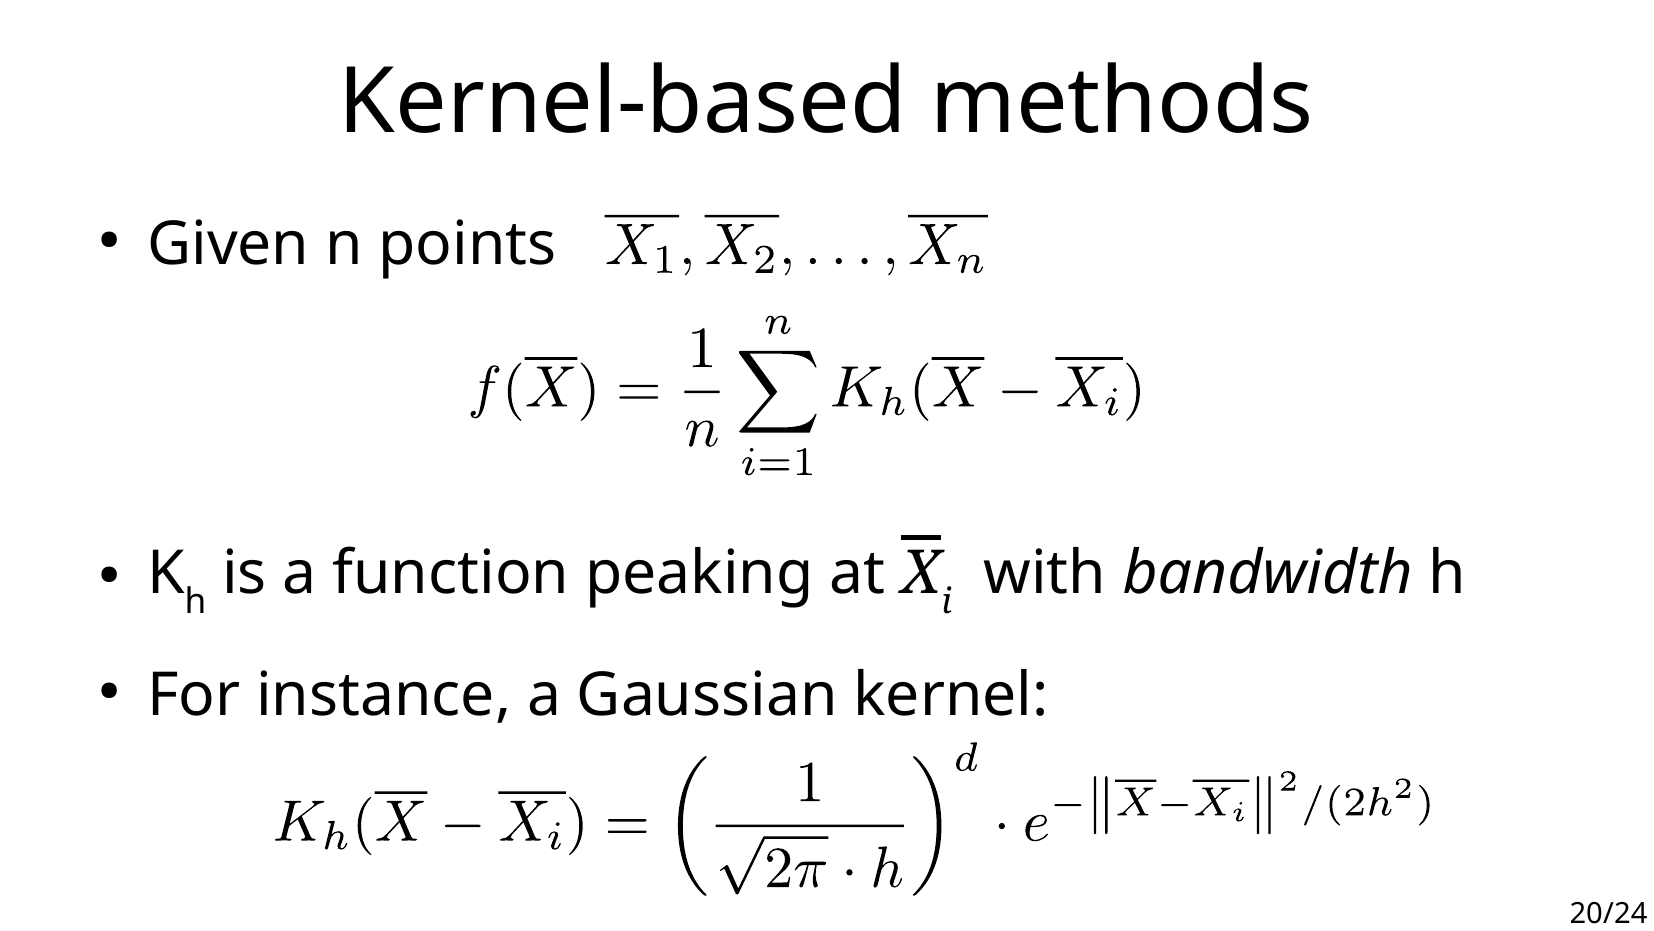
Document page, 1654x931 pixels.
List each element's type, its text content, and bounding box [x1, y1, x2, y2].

text_box [272, 742, 1435, 896]
title Kernel-based methods [82, 1, 1571, 192]
list Given n points Kh is a function peaking at Xi with bandwidth h For instance, a Gaussian kernel: [82, 199, 1571, 740]
text_box [604, 214, 988, 276]
text_box [467, 315, 1146, 476]
